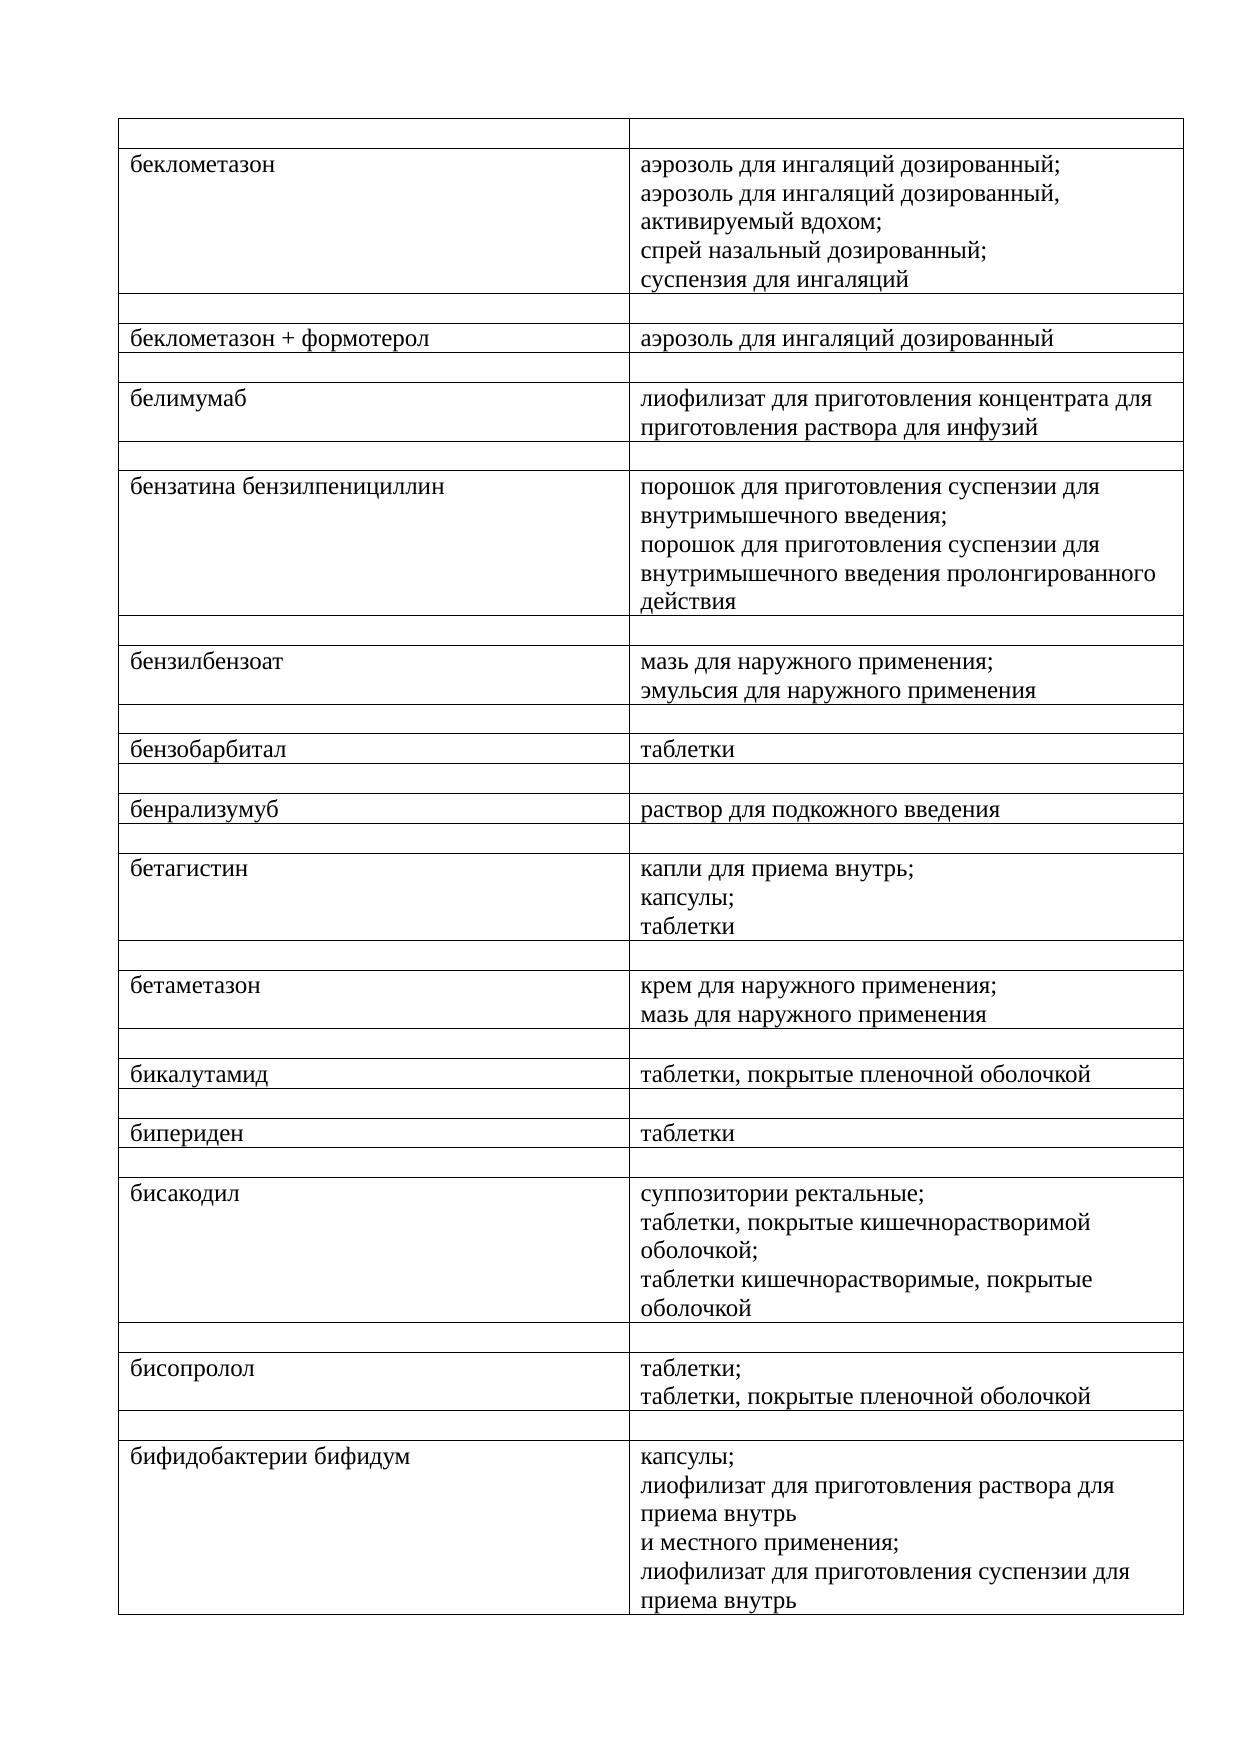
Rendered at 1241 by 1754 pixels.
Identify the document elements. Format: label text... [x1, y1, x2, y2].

table_cell бисопролол [119, 1353, 629, 1410]
table_cell [630, 764, 1183, 793]
table_cell белимумаб [119, 383, 629, 441]
table_cell раствор для подкожного введения [630, 794, 1183, 823]
table_cell беклометазон + формотерол [119, 324, 629, 352]
table_cell капсулы; лиофилизат для приготовления раствора для приема внутрь и местного применения; лиофилизат для приготовления суспензии для приема внутрь [630, 1441, 1183, 1613]
table_cell [119, 764, 629, 793]
table_cell [119, 1029, 629, 1058]
table_cell [630, 353, 1183, 382]
table_cell [630, 1089, 1183, 1117]
table_cell бенрализумуб [119, 794, 629, 823]
table_cell [119, 1411, 629, 1440]
table_cell бетаметазон [119, 971, 629, 1028]
table_cell [119, 1148, 629, 1177]
table_cell аэрозоль для ингаляций дозированный; аэрозоль для ингаляций дозированный, активируемый вдохом; спрей назальный дозированный; суспензия для ингаляций [630, 149, 1183, 293]
table_cell [119, 294, 629, 322]
table_cell [119, 941, 629, 969]
table_cell [630, 1148, 1183, 1177]
table_cell [630, 442, 1183, 470]
table_cell [630, 824, 1183, 852]
table_cell [119, 119, 629, 148]
table_cell таблетки, покрытые пленочной оболочкой [630, 1059, 1183, 1088]
table_cell таблетки; таблетки, покрытые пленочной оболочкой [630, 1353, 1183, 1410]
table_cell [630, 941, 1183, 969]
table_cell порошок для приготовления суспензии для внутримышечного введения; порошок для приготовления суспензии для внутримышечного введения пролонгированного действия [630, 471, 1183, 615]
table_cell крем для наружного применения; мазь для наружного применения [630, 971, 1183, 1028]
table_cell [119, 1323, 629, 1352]
table_cell [119, 1089, 629, 1117]
table_cell бикалутамид [119, 1059, 629, 1088]
table_cell [630, 1029, 1183, 1058]
table_cell таблетки [630, 1119, 1183, 1147]
table_cell бифидобактерии бифидум [119, 1441, 629, 1613]
table_cell бетагистин [119, 854, 629, 940]
table_cell таблетки [630, 734, 1183, 763]
table_cell [630, 1411, 1183, 1440]
table_cell [119, 442, 629, 470]
table_cell мазь для наружного применения; эмульсия для наружного применения [630, 646, 1183, 703]
table_cell [630, 616, 1183, 645]
table_cell [630, 294, 1183, 322]
table_cell [630, 1323, 1183, 1352]
table_cell бензилбензоат [119, 646, 629, 703]
table_cell бипериден [119, 1119, 629, 1147]
table_cell аэрозоль для ингаляций дозированный [630, 324, 1183, 352]
table_cell лиофилизат для приготовления концентрата для приготовления раствора для инфузий [630, 383, 1183, 441]
table_cell суппозитории ректальные; таблетки, покрытые кишечнорастворимой оболочкой; таблетки кишечнорастворимые, покрытые оболочкой [630, 1178, 1183, 1322]
table_cell [119, 705, 629, 733]
table_cell капли для приема внутрь; капсулы; таблетки [630, 854, 1183, 940]
table_cell беклометазон [119, 149, 629, 293]
table_cell бисакодил [119, 1178, 629, 1322]
table_cell [630, 119, 1183, 148]
table_cell [630, 705, 1183, 733]
table_cell [119, 616, 629, 645]
table_cell [119, 824, 629, 852]
table_cell бензатина бензилпенициллин [119, 471, 629, 615]
table_cell бензобарбитал [119, 734, 629, 763]
table_cell [119, 353, 629, 382]
